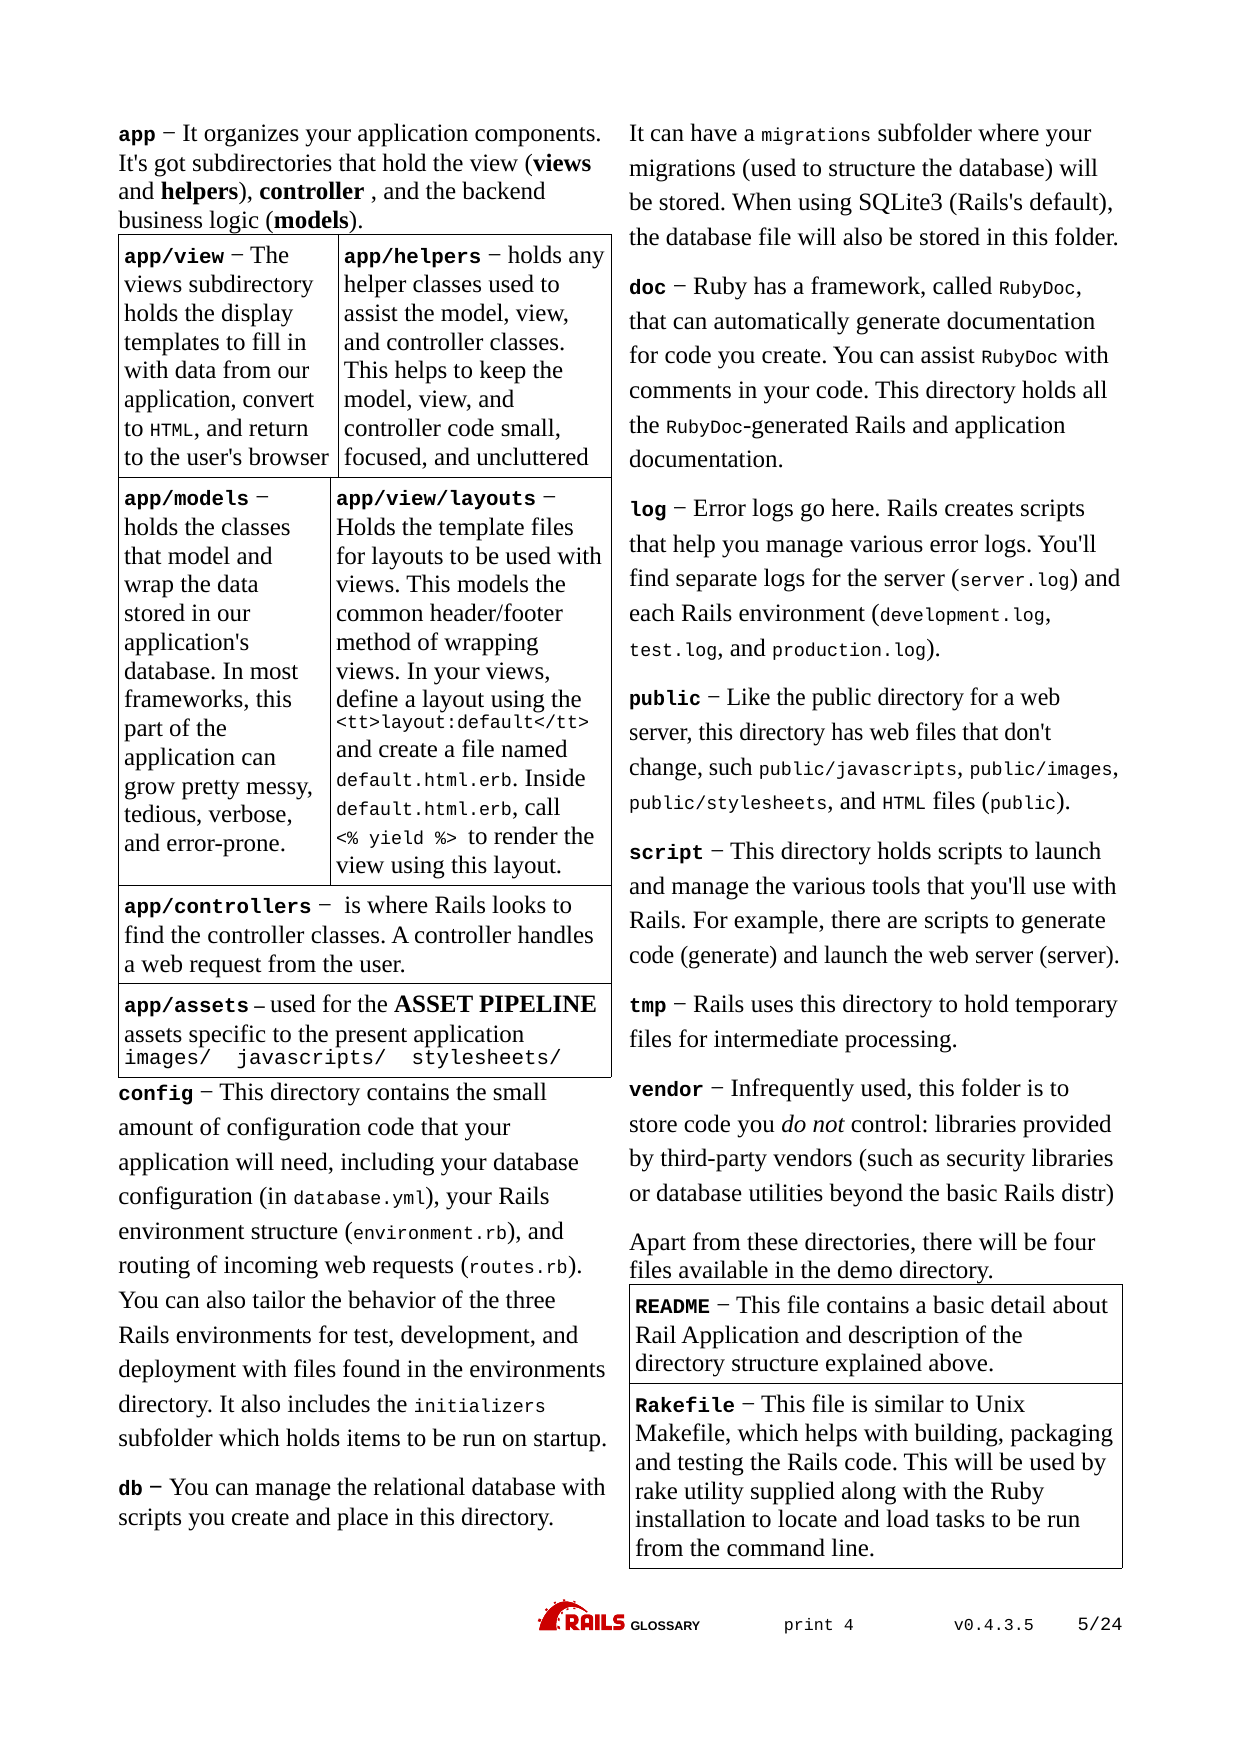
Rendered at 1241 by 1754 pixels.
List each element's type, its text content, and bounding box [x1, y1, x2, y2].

text vendor − Infrequently used, this folder is to store code you do not control: libraries provided by third-party vendors (such as security libraries or database utilities beyond the basic Rails distr) [629, 1073, 1122, 1206]
text Apart from these directories, there will be four files available in the demo directory. [629, 1227, 1122, 1284]
table_header app/helpers − holds any helper classes used to assist the model, view, and controller classes. This helps to keep the model, view, and controller code small, focused, and uncluttered [339, 235, 611, 477]
table_cell app/models − holds the classes that model and wrap the data stored in our application's database. In most frameworks, this part of the application can grow pretty messy, tedious, verbose, and error-prone. [119, 478, 330, 884]
table_cell Rakefile − This file is similar to Unix Makefile, which helps with building, packaging and testing the Rails code. This will be used by rake utility supplied along with the Ruby installation to locate and load tasks to be run from the command line. [630, 1384, 1122, 1568]
text doc − Ruby has a framework, called RubyDoc, that can automatically generate documentation for code you create. You can assist RubyDoc with comments in your code. This directory holds all the RubyDoc-generated Rails and application documentation. [629, 271, 1122, 473]
table_header README − This file contains a basic detail about Rail Application and description of the directory structure explained above. [630, 1285, 1122, 1383]
table_cell app/controllers − is where Rails looks to find the controller classes. A controller handles a web request from the user. [119, 886, 611, 983]
text tmp − Rails uses this directory to hold temporary files for intermediate processing. [629, 989, 1122, 1053]
text script − This directory holds scripts to launch and manage the various tools that you'll use with Rails. For example, there are scripts to generate code (generate) and launch the web server (server). [629, 836, 1122, 969]
table_cell app/assets – used for the ASSET PIPELINE assets specific to the present application images/ javascripts/ stylesheets/ [119, 984, 611, 1077]
table_header app/view − The views subdirectory holds the display templates to fill in with data from our application, convert to HTML, and return to the user's browser [119, 235, 338, 477]
text It can have a migrations subfolder where your migrations (used to structure the database) will be stored. When using SQLite3 (Rails's default), the database file will also be stored in this folder. [629, 118, 1122, 251]
text app − It organizes your application components. It's got subdirectories that hold the view (views and helpers), controller , and the backend business logic (models). [118, 118, 611, 234]
text public − Like the public directory for a web server, this directory has web files that don't change, such public/javascripts, public/images, public/stylesheets, and HTML files (public). [629, 682, 1122, 815]
text config − This directory contains the small amount of configuration code that your application will need, including your database configuration (in database.yml), your Rails environment structure (environment.rb), and routing of incoming web requests (routes.rb). You can also tailor the behavior of the three Rails environments for test, development, and deployment with files found in the environments directory. It also includes the initializers subfolder which holds items to be run on startup. [118, 1078, 611, 1452]
text db − You can manage the relational database with scripts you create and place in this directory. [118, 1472, 611, 1531]
text log − Error logs go here. Rails creates scripts that help you manage various error logs. You'll find separate logs for the server (server.log) and each Rails environment (development.log, test.log, and production.log). [629, 493, 1122, 662]
table_cell app/view/layouts − Holds the template files for layouts to be used with views. This models the common header/footer method of wrapping views. In your views, define a layout using the <tt>layout:default</tt> and create a file named default.html.erb. Inside default.html.erb, call <% yield %> to render the view using this layout. [331, 478, 611, 884]
